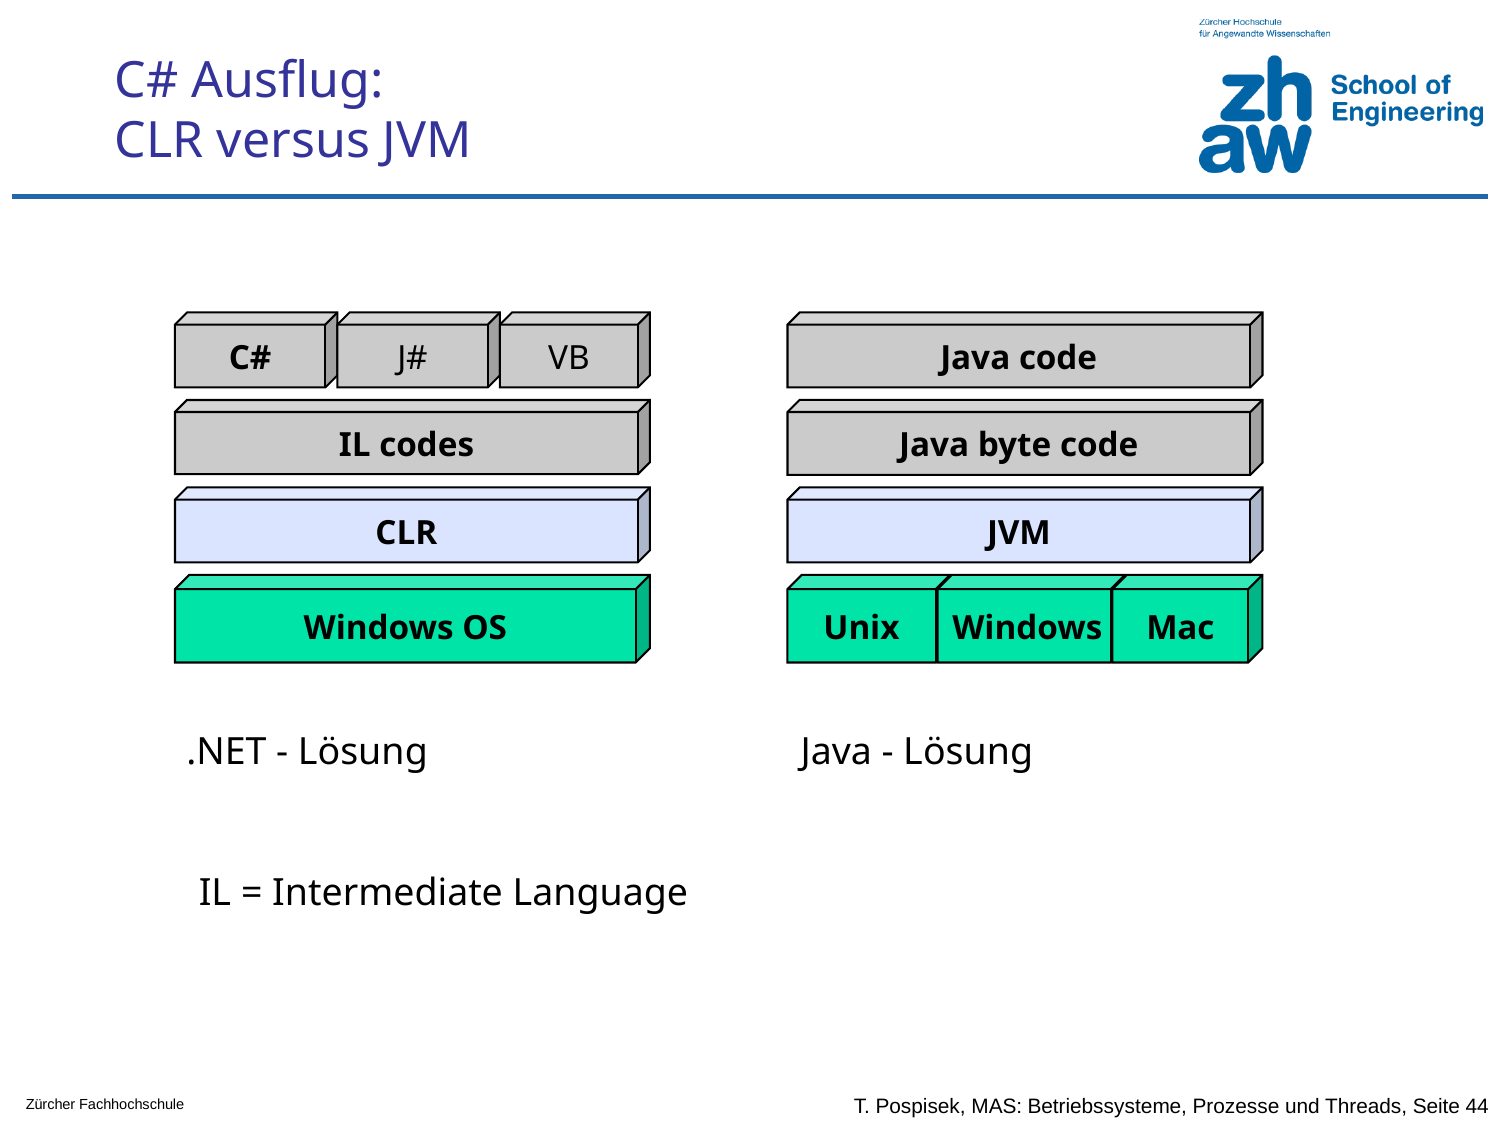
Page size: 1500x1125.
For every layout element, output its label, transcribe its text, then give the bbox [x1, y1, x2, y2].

text_box CLR [175, 500, 637, 562]
text_box J# [337, 325, 487, 387]
text_box IL codes [175, 412, 637, 474]
picture [1199, 19, 1483, 173]
text_box Java - Lösung [785, 720, 1049, 780]
text_box Java byte code [788, 413, 1250, 475]
text_box Windows [938, 590, 1110, 662]
text_box IL = Intermediate Language [183, 860, 704, 921]
text_box C# [175, 325, 325, 387]
text_box .NET - Lösung [171, 720, 443, 780]
text_box Java code [788, 325, 1250, 387]
text_box Windows OS [175, 590, 635, 662]
text_box Unix [787, 590, 935, 662]
text_box VB [500, 325, 637, 387]
text_box Mac [1112, 590, 1248, 662]
text_box JVM [788, 500, 1250, 562]
title C# Ausflug: CLR versus JVM [99, 62, 1379, 175]
